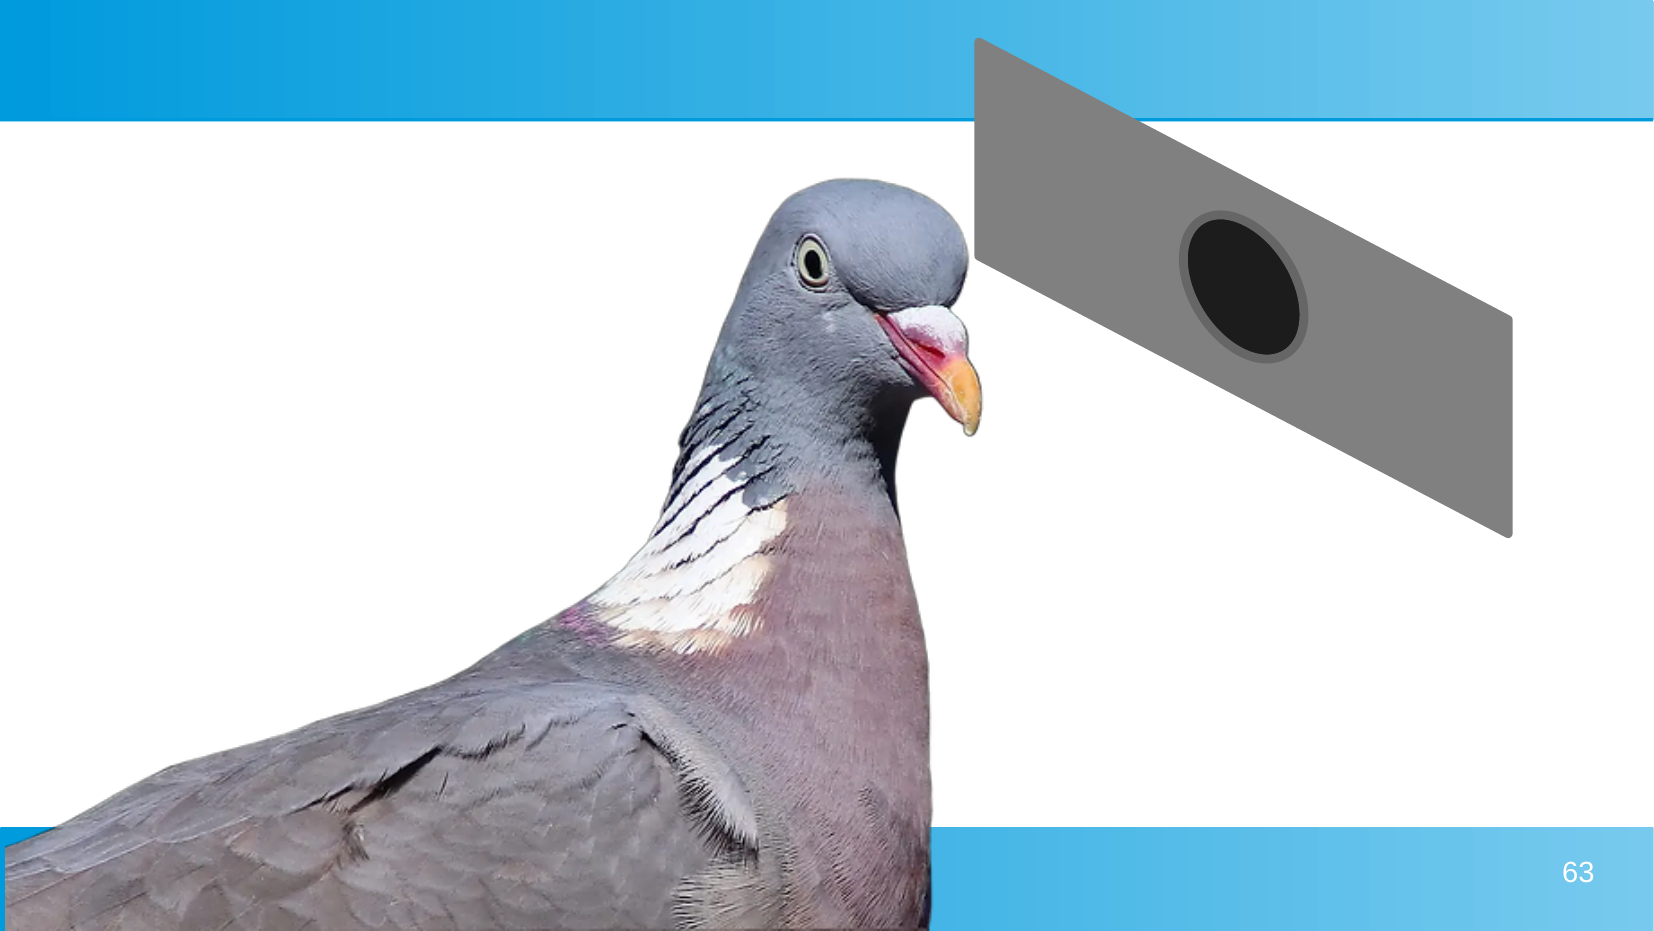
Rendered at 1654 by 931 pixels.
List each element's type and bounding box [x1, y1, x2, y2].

picture [5, 130, 1007, 931]
text_box [978, 42, 1509, 534]
